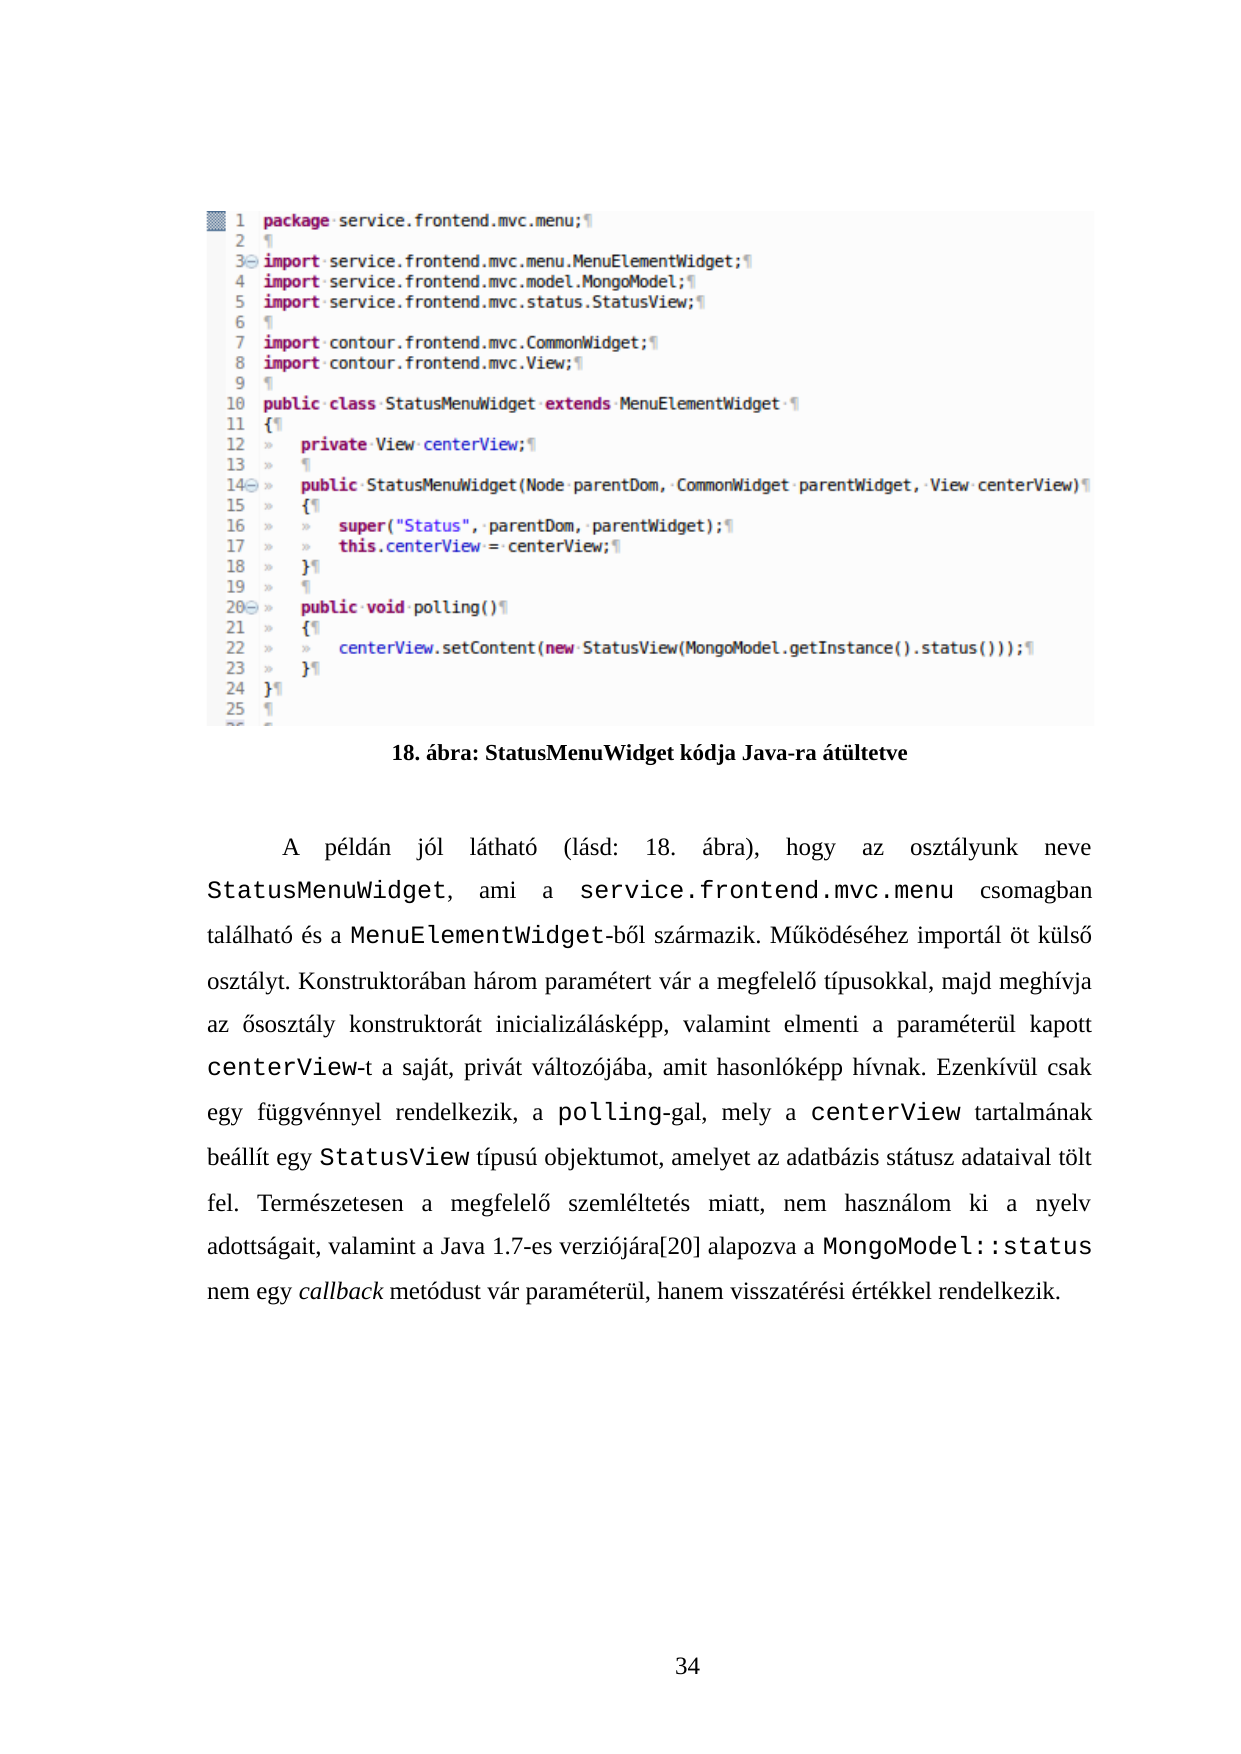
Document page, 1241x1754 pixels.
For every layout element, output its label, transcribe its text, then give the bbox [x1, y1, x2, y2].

picture [205, 211, 1095, 726]
text A példán jól látható (lásd: 18. ábra), hogy az osztályunk neve StatusMenuWidget, ami a service.frontend.mvc.menu csomagban található és a MenuElementWidget-ből származik. Működéséhez importál öt külső osztályt. Konstruktorában három paramétert vár a megfelelő típusokkal, majd meghívja az ősosztály konstruktorát inicializálásképp, valamint elmenti a paraméterül kapott centerView-t a saját, privát változójába, amit hasonlóképp hívnak. Ezenkívül csak egy függvénnyel rendelkezik, a polling-gal, mely a centerView tartalmának beállít egy StatusView típusú objektumot, amelyet az adatbázis státusz adataival tölt fel. Természetesen a megfelelő szemléltetés miatt, nem használom ki a nyelv adottságait, valamint a Java 1.7-es verziójára[20] alapozva a MongoModel::status nem egy callback metódust vár paraméterül, hanem visszatérési értékkel rendelkezik. [207, 832, 1092, 1305]
text 18. ábra: StatusMenuWidget kódja Java-ra átültetve [207, 726, 1092, 765]
